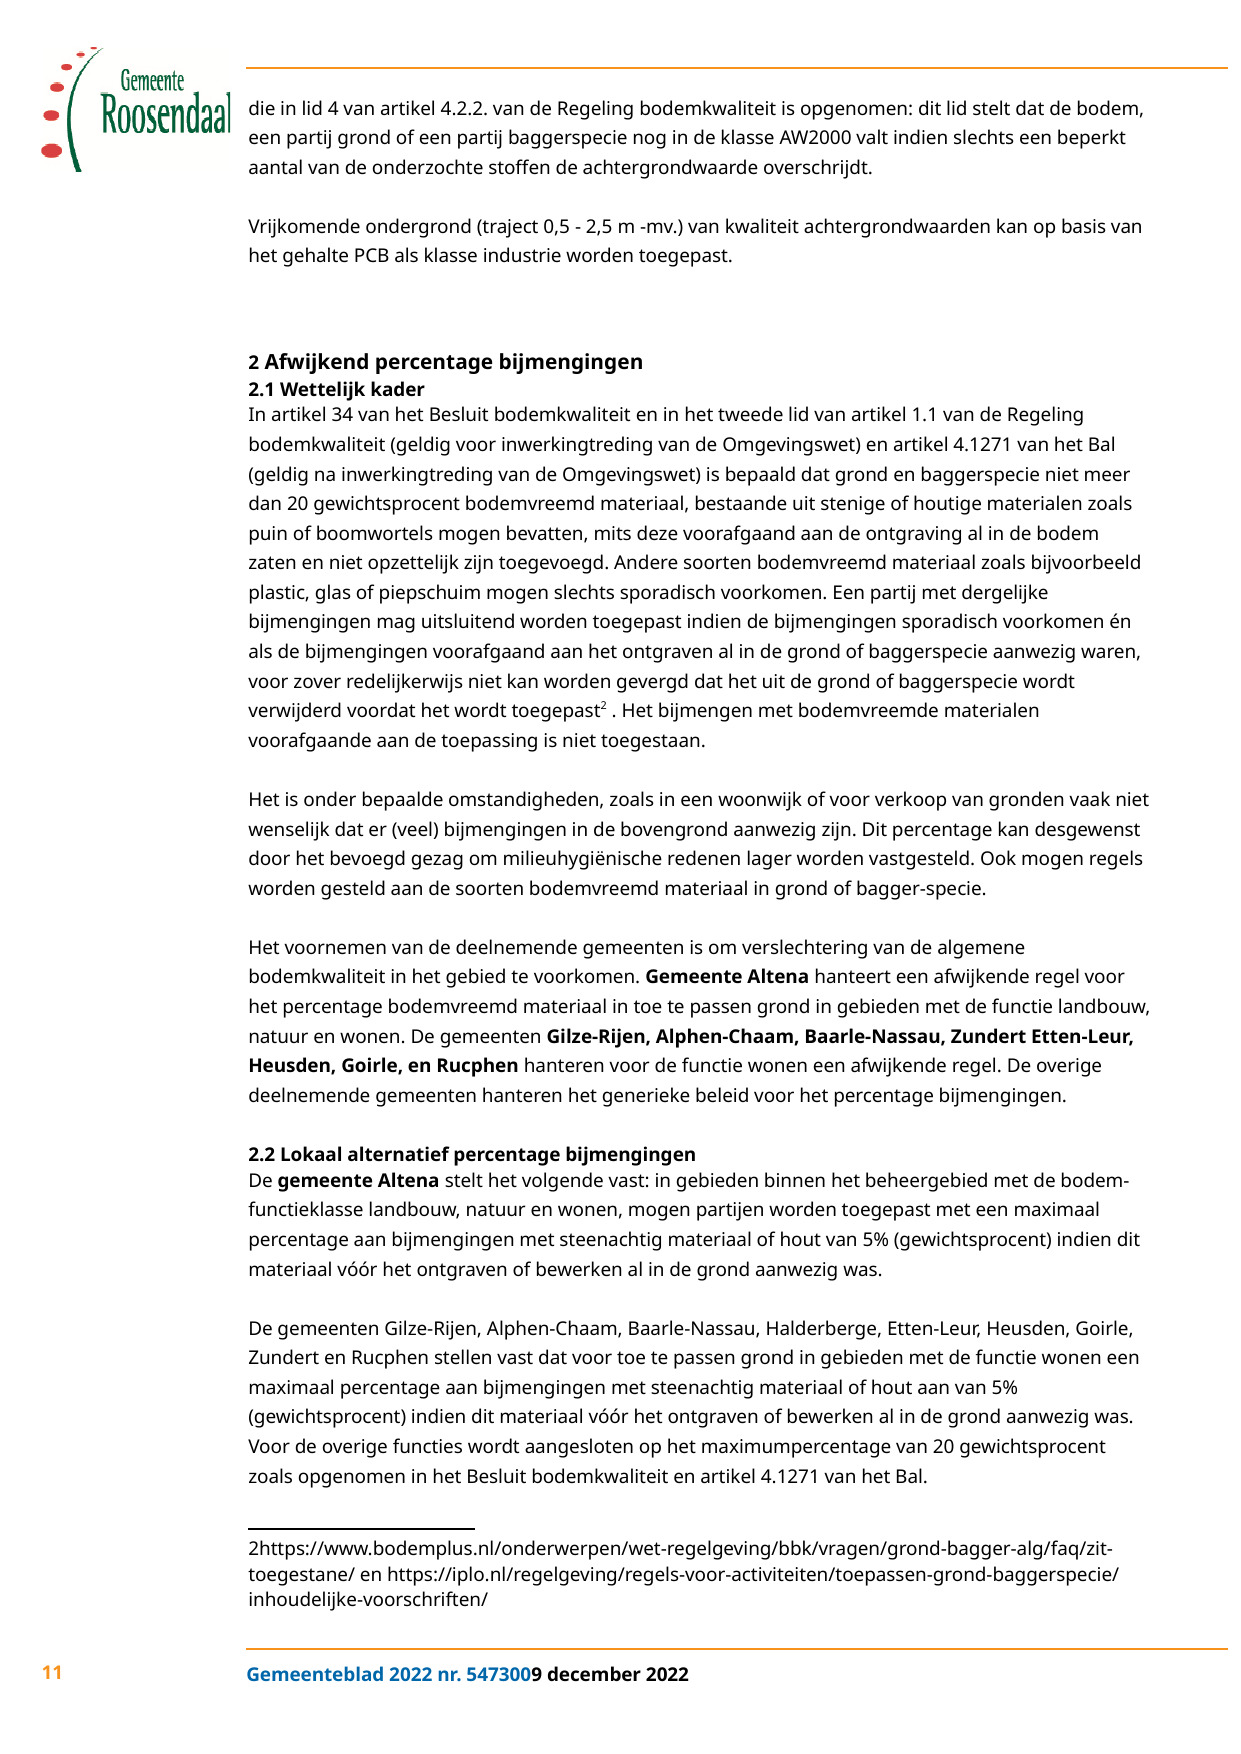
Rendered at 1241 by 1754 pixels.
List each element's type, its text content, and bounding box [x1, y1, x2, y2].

text In artikel 34 van het Besluit bodemkwaliteit en in het tweede lid van artikel 1.1 van de Regeling bodemkwaliteit (geldig voor inwerkingtreding van de Omgevingswet) en artikel 4.1271 van het Bal (geldig na inwerkingtreding van de Omgevingswet) is bepaald dat grond en baggerspecie niet meer dan 20 gewichtsprocent bodemvreemd materiaal, bestaande uit stenige of houtige materialen zoals puin of boomwortels mogen bevatten, mits deze voorafgaand aan de ontgraving al in de bodem zaten en niet opzettelijk zijn toegevoegd. Andere soorten bodemvreemd materiaal zoals bijvoorbeeld plastic, glas of piepschuim mogen slechts sporadisch voorkomen. Een partij met dergelijke bijmengingen mag uitsluitend worden toegepast indien de bijmengingen sporadisch voorkomen én als de bijmengingen voorafgaand aan het ontgraven al in de grond of baggerspecie aanwezig waren, voor zover redelijkerwijs niet kan worden gevergd dat het uit de grond of baggerspecie wordt verwijderd voordat het wordt toegepast . Het bijmengen met bodemvreemde materialen voorafgaande aan de toepassing is niet toegestaan. [248, 402, 1152, 753]
picture [41, 47, 231, 172]
text 2.2 Lokaal alternatief percentage bijmengingen [248, 1141, 1152, 1167]
text Vrijkomende ondergrond (traject 0,5 - 2,5 m -mv.) van kwaliteit achtergrondwaarden kan op basis van het gehalte PCB als klasse industrie worden toegepast. [248, 213, 1152, 268]
text Het voornemen van de deelnemende gemeenten is om verslechtering van de algemene bodemkwaliteit in het gebied te voorkomen. Gemeente Altena hanteert een afwijkende regel voor het percentage bodemvreemd materiaal in toe te passen grond in gebieden met de functie landbouw, natuur en wonen. De gemeenten Gilze-Rijen, Alphen-Chaam, Baarle-Nassau, Zundert Etten-Leur, Heusden, Goirle, en Rucphen hanteren voor de functie wonen een afwijkende regel. De overige deelnemende gemeenten hanteren het generieke beleid voor het percentage bijmengingen. [248, 934, 1152, 1108]
text 2 Afwijkend percentage bijmengingen [248, 347, 1152, 376]
text De gemeenten Gilze-Rijen, Alphen-Chaam, Baarle-Nassau, Halderberge, Etten-Leur, Heusden, Goirle, Zundert en Rucphen stellen vast dat voor toe te passen grond in gebieden met de functie wonen een maximaal percentage aan bijmengingen met steenachtig materiaal of hout aan van 5% (gewichtsprocent) indien dit materiaal vóór het ontgraven of bewerken al in de grond aanwezig was. Voor de overige functies wordt aangesloten op het maximumpercentage van 20 gewichtsprocent zoals opgenomen in het Besluit bodemkwaliteit en artikel 4.1271 van het Bal. [248, 1315, 1152, 1488]
text die in lid 4 van artikel 4.2.2. van de Regeling bodemkwaliteit is opgenomen: dit lid stelt dat de bodem, een partij grond of een partij baggerspecie nog in de klasse AW2000 valt indien slechts een beperkt aantal van de onderzochte stoffen de achtergrondwaarde overschrijdt. [248, 95, 1152, 180]
text https://www.bodemplus.nl/onderwerpen/wet-regelgeving/bbk/vragen/grond-bagger-alg/faq/zit-toegestane/ en https://iplo.nl/regelgeving/regels-voor-activiteiten/toepassen-grond-baggerspecie/inhoudelijke-voorschriften/ [248, 1535, 1152, 1612]
text 2.1 Wettelijk kader [248, 376, 1152, 402]
text Het is onder bepaalde omstandigheden, zoals in een woonwijk of voor verkoop van gronden vaak niet wenselijk dat er (veel) bijmengingen in de bovengrond aanwezig zijn. Dit percentage kan desgewenst door het bevoegd gezag om milieuhygiënische redenen lager worden vastgesteld. Ook mogen regels worden gesteld aan de soorten bodemvreemd materiaal in grond of bagger-specie. [248, 786, 1152, 901]
text De gemeente Altena stelt het volgende vast: in gebieden binnen het beheergebied met de bodem-functieklasse landbouw, natuur en wonen, mogen partijen worden toegepast met een maximaal percentage aan bijmengingen met steenachtig materiaal of hout van 5% (gewichtsprocent) indien dit materiaal vóór het ontgraven of bewerken al in de grond aanwezig was. [248, 1167, 1152, 1281]
